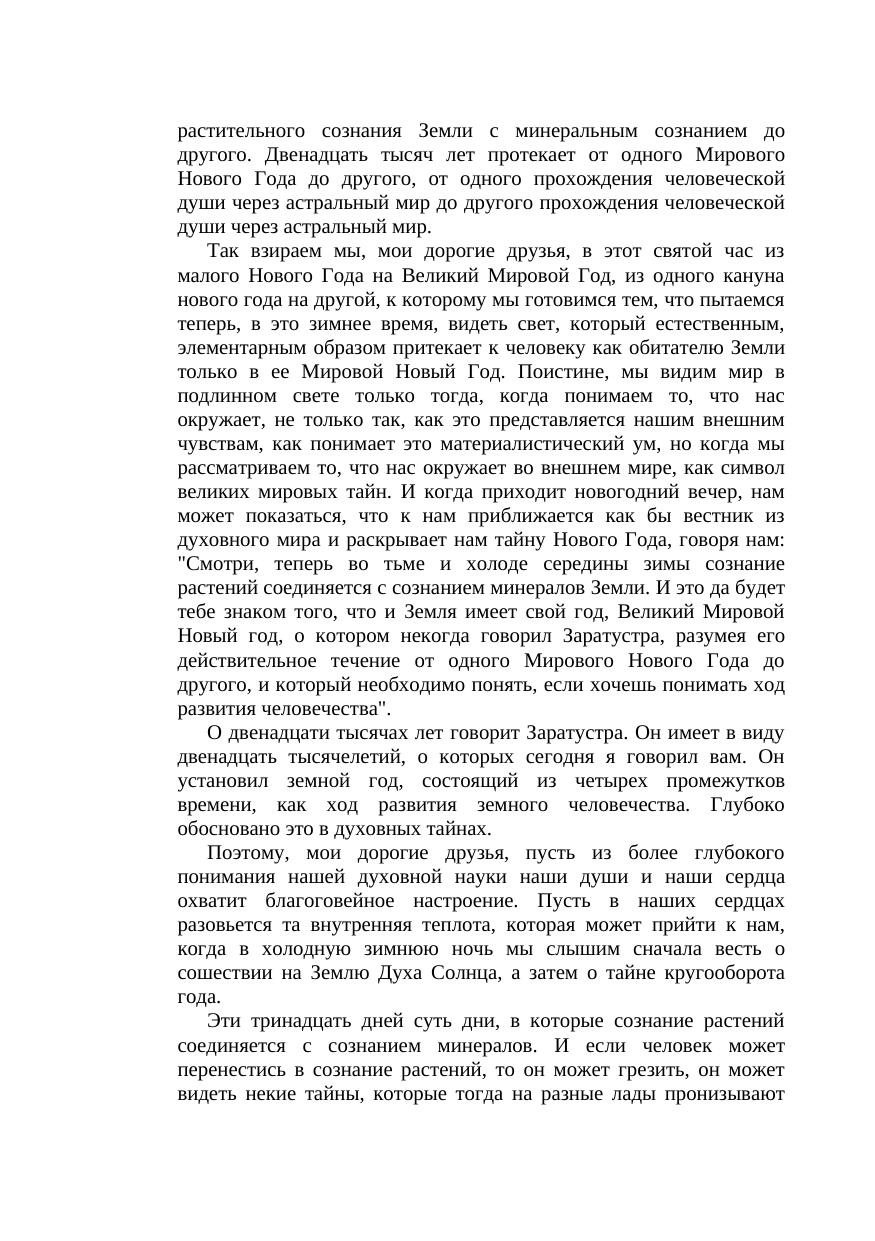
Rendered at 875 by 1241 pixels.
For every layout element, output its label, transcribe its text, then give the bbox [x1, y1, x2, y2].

text Поэтому, мои дорогие друзья, пусть из более глубокого понимания нашей духовной науки наши души и наши сердца охватит благоговейное настроение. Пусть в наших сердцах разовьется та внутренняя теплота, которая может прийти к нам, когда в холодную зимнюю ночь мы слышим сначала весть о сошествии на Землю Духа Солнца, а затем о тайне кругооборота года. [177, 840, 786, 1008]
text растительного сознания Земли с минеральным сознанием до другого. Двенадцать тысяч лет протекает от одного Мирового Нового Года до другого, от одного прохождения человеческой души через астральный мир до другого прохождения человеческой души через астральный мир. [177, 118, 786, 238]
text О двенадцати тысячах лет говорит Заратустра. Он имеет в виду двенадцать тысячелетий, о которых сегодня я говорил вам. Он установил земной год, состоящий из четырех промежутков времени, как ход развития земного человечества. Глубоко обосновано это в духовных тайнах. [177, 720, 786, 840]
text Так взираем мы, мои дорогие друзья, в этот святой час из малого Нового Года на Великий Мировой Год, из одного кануна нового года на другой, к которому мы готовимся тем, что пытаемся теперь, в это зимнее время, видеть свет, который естественным, элементарным образом притекает к человеку как обитателю Земли только в ее Мировой Новый Год. Поистине, мы видим мир в подлинном свете только тогда, когда понимаем то, что нас окружает, не только так, как это представляется нашим внешним чувствам, как понимает это материалистический ум, но когда мы рассматриваем то, что нас окружает во внешнем мире, как символ великих мировых тайн. И когда приходит новогодний вечер, нам может показаться, что к нам приближается как бы вестник из духовного мира и раскрывает нам тайну Нового Года, говоря нам: "Смотри, теперь во тьме и холоде середины зимы сознание растений соединяется с сознанием минералов Земли. И это да будет тебе знаком того, что и Земля имеет свой год, Великий Мировой Новый год, о котором некогда говорил Заратустра, разумея его действительное течение от одного Мирового Нового Года до другого, и который необходимо понять, если хочешь понимать ход развития человечества". [177, 238, 786, 720]
text Эти тринадцать дней суть дни, в которые сознание растений соединяется с сознанием минералов. И если человек может перенестись в сознание растений, то он может грезить, он может видеть некие тайны, которые тогда на разные лады пронизывают [177, 1008, 786, 1105]
